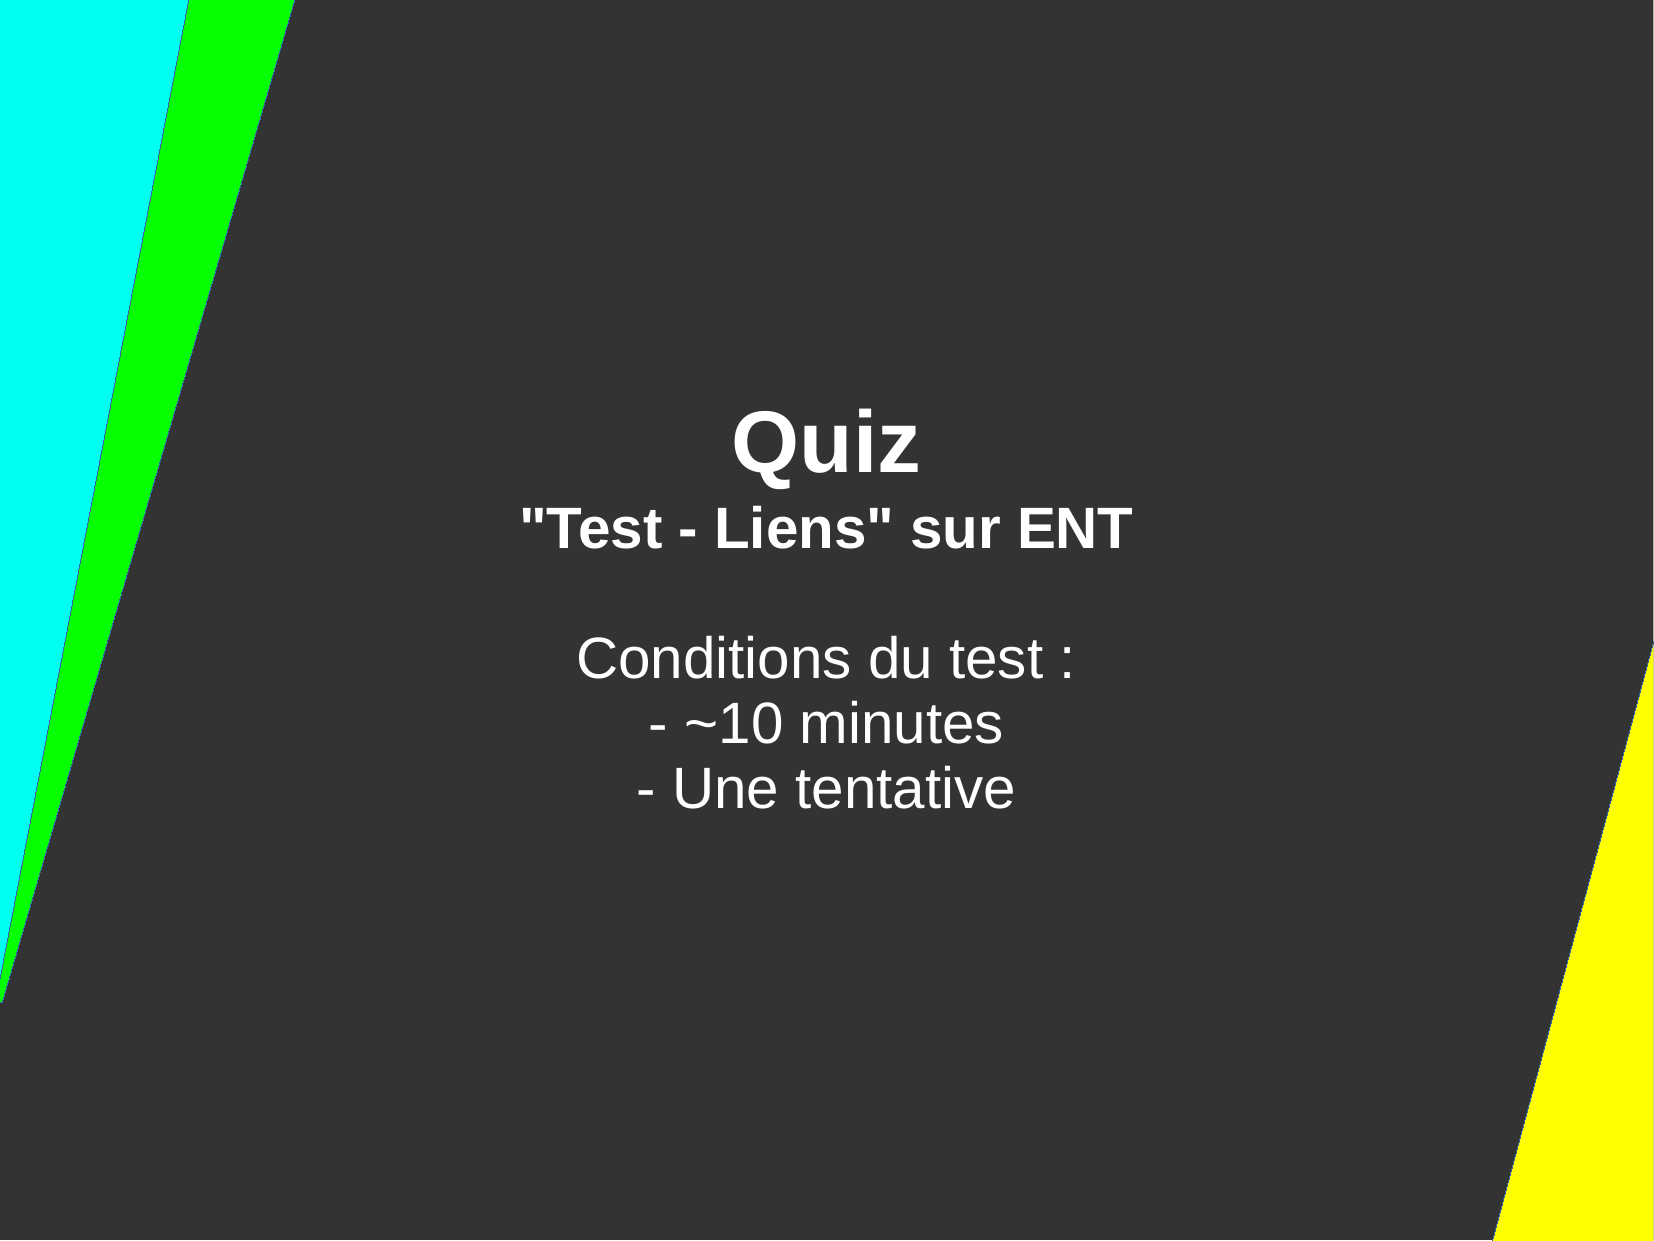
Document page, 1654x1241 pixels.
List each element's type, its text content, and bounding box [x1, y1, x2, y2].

text_box [1492, 640, 1654, 1241]
title Quiz [94, 393, 1622, 495]
text_box [0, 0, 295, 1003]
title "Test - Liens" sur ENT Conditions du test : - ~10 minutes - Une tentative [31, 495, 1622, 886]
